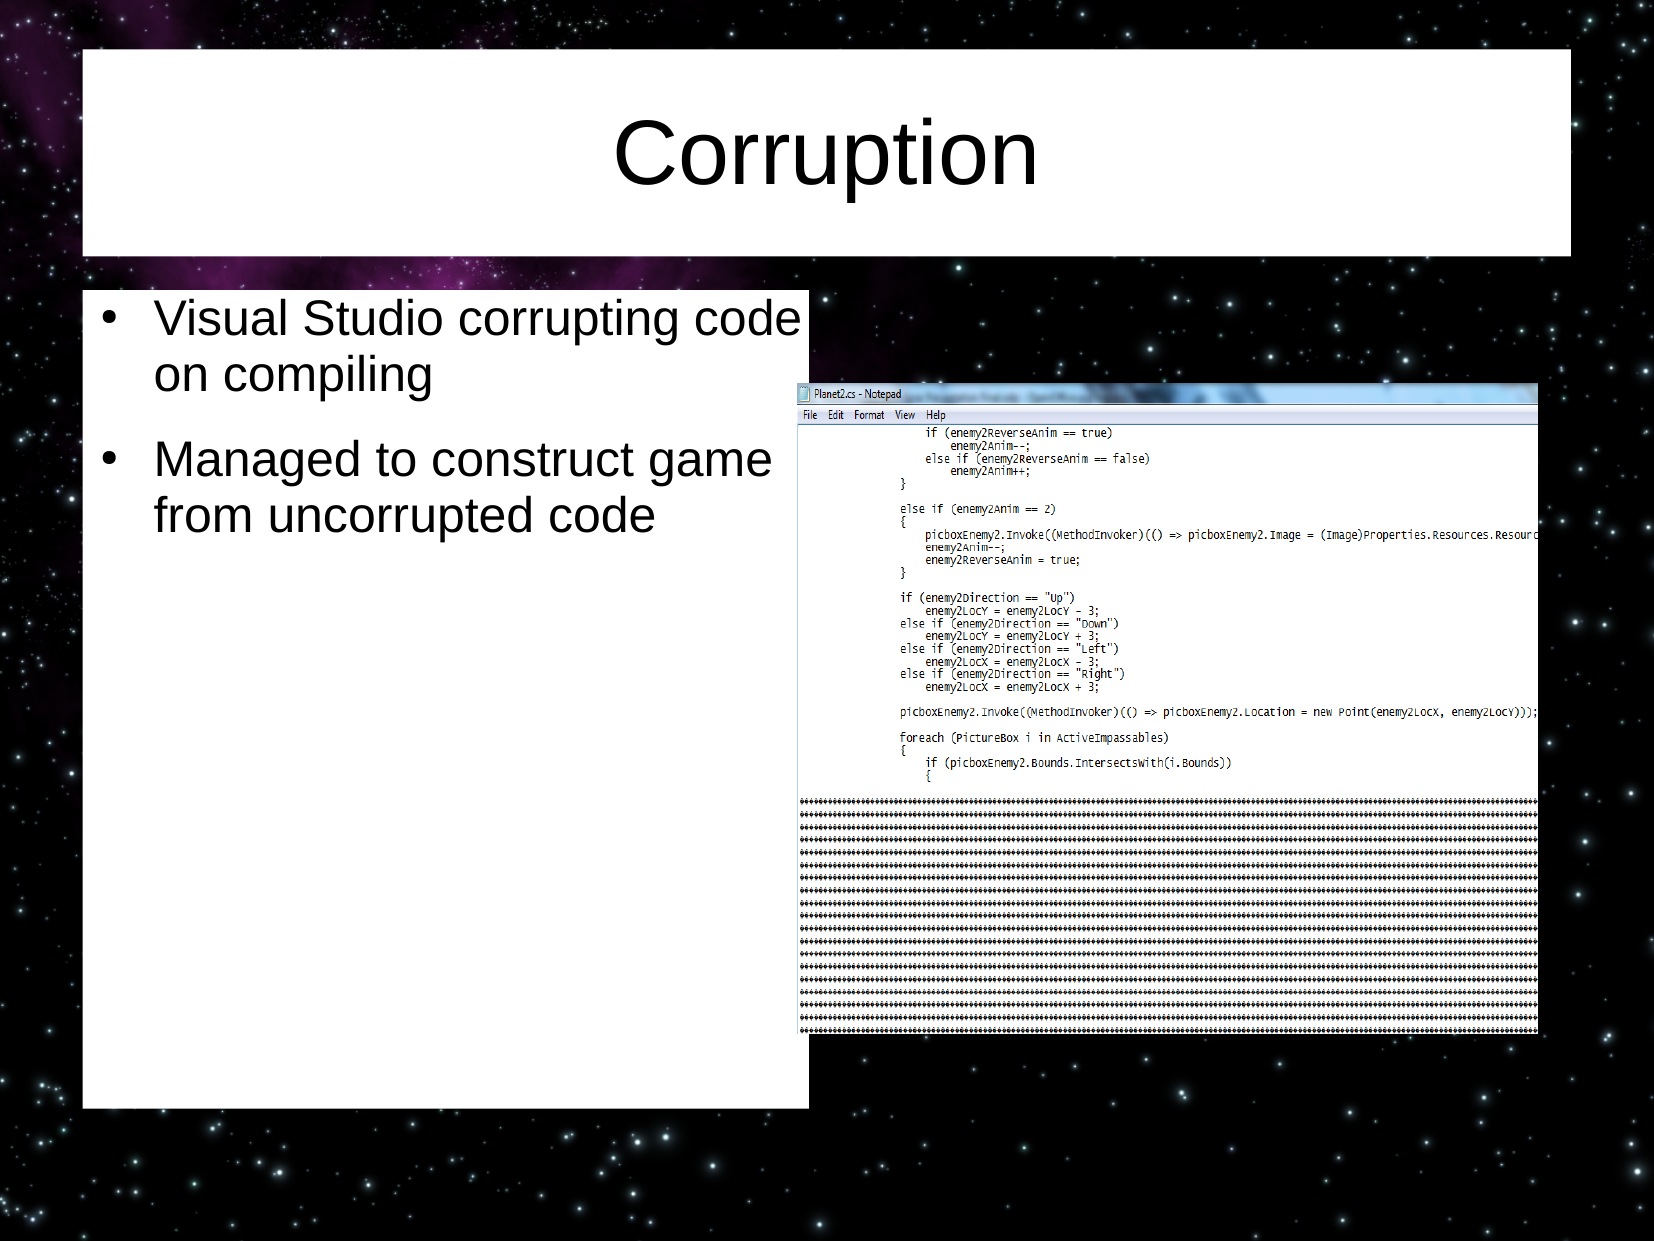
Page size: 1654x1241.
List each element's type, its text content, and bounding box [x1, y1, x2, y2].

picture [0, 0, 1654, 1241]
title Corruption [82, 49, 1571, 257]
list Visual Studio corrupting code on compiling Managed to construct game from uncorrupted code [82, 290, 809, 1109]
